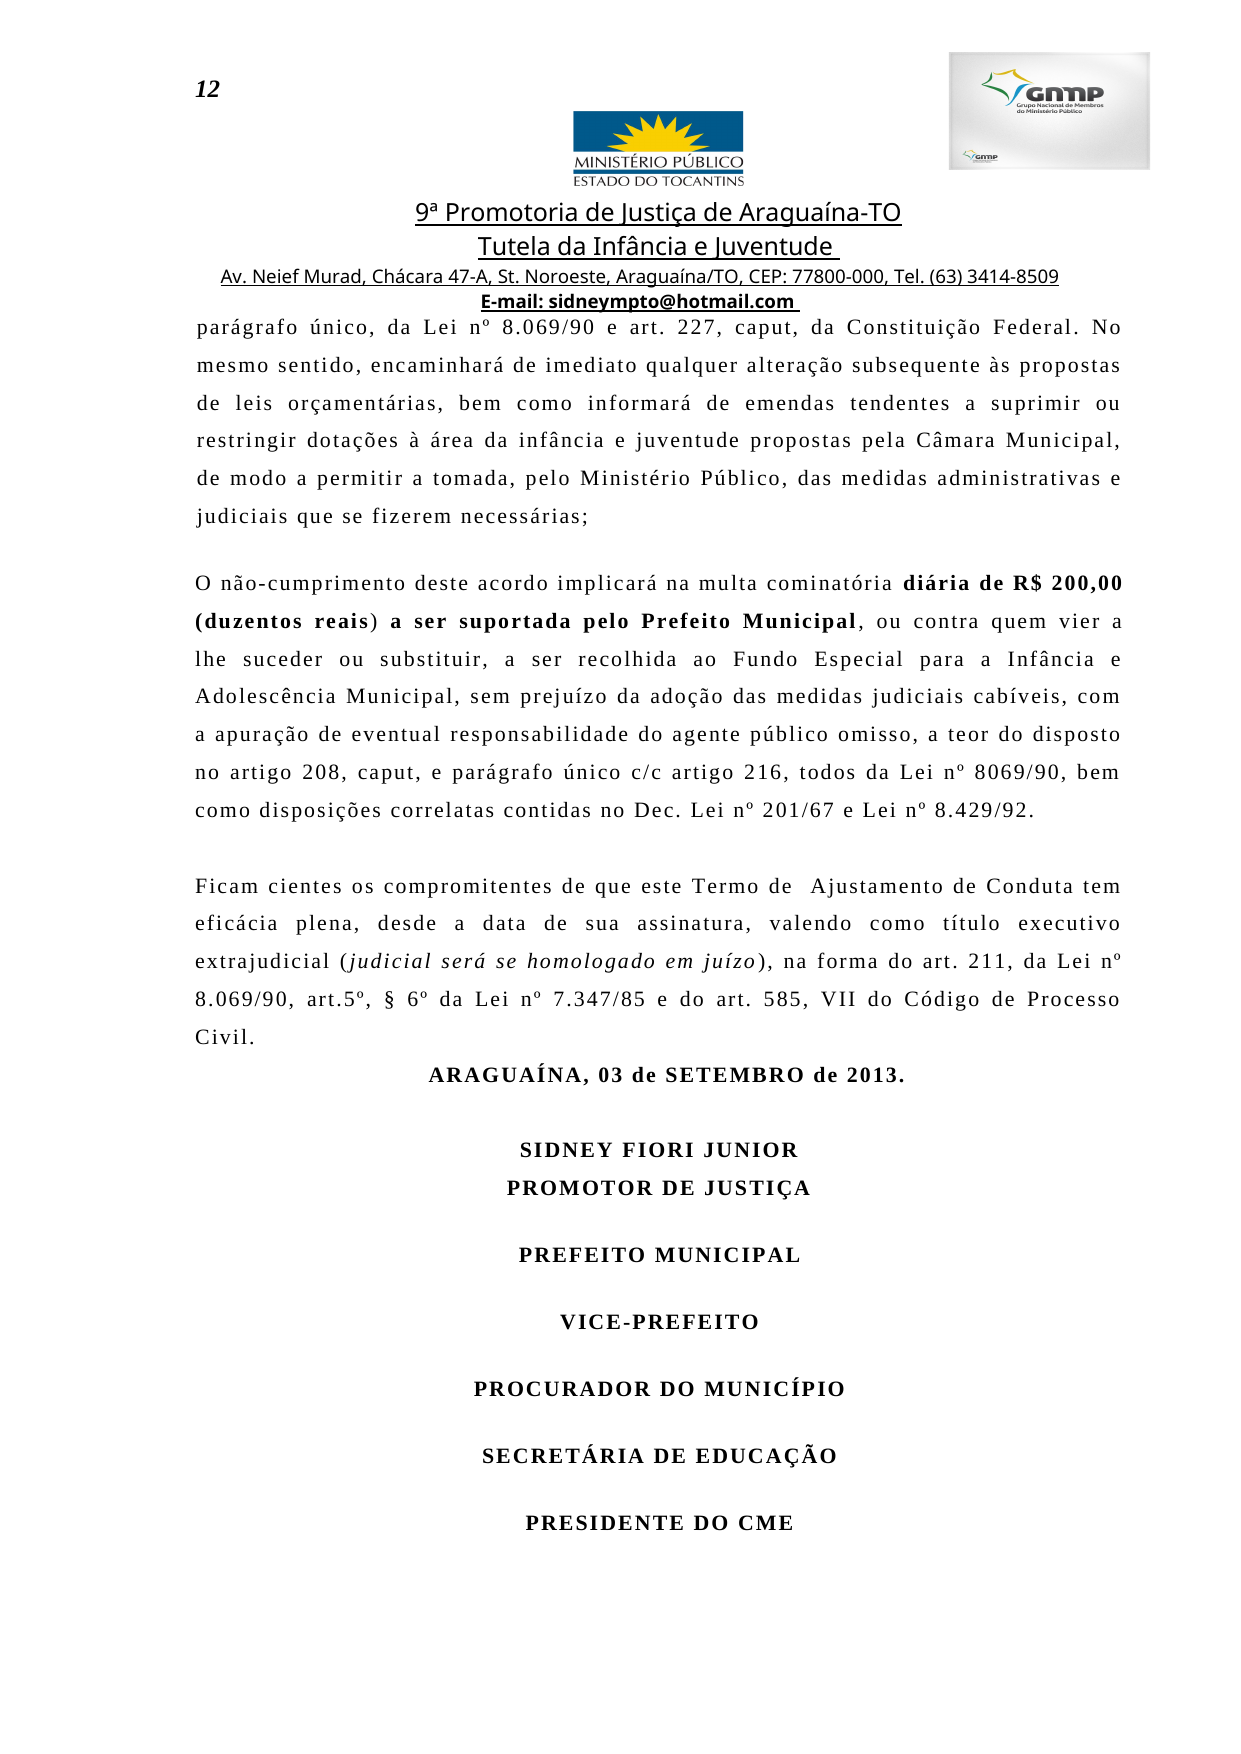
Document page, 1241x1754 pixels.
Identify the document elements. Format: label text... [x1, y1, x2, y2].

text parágrafo único, da Lei nº 8.069/90 e art. 227, caput, da Constituição Federal. No mesmo sentido, encaminhará de imediato qualquer alteração subsequente às propostas de leis orçamentárias, bem como informará de emendas tendentes a suprimir ou restringir dotações à área da infância e juventude propostas pela Câmara Municipal, de modo a permitir a tomada, pelo Ministério Público, das medidas administrativas e judiciais que se fizerem necessárias; [197, 314, 1122, 528]
text O não-cumprimento deste acordo implicará na multa cominatória diária de R$ 200,00 (duzentos reais) a ser suportada pelo Prefeito Municipal, ou contra quem vier a lhe suceder ou substituir, a ser recolhida ao Fundo Especial para a Infância e Adolescência Municipal, sem prejuízo da adoção das medidas judiciais cabíveis, com a apuração de eventual responsabilidade do agente público omisso, a teor do disposto no artigo 208, caput, e parágrafo único c/c artigo 216, todos da Lei nº 8069/90, bem como disposições correlatas contidas no Dec. Lei nº 201/67 e Lei nº 8.429/92. [195, 570, 1122, 822]
text ARAGUAÍNA, 03 de SETEMBRO de 2013. [195, 1062, 1122, 1087]
text SECRETÁRIA DE EDUCAÇÃO [197, 1443, 1122, 1468]
text PROMOTOR DE JUSTIÇA [195, 1175, 1122, 1200]
text PROCURADOR DO MUNICÍPIO [197, 1376, 1122, 1401]
picture [573, 111, 744, 186]
text VICE-PREFEITO [197, 1309, 1122, 1334]
text PREFEITO MUNICIPAL [197, 1242, 1122, 1267]
text Ficam cientes os compromitentes de que este Termo de Ajustamento de Conduta tem eficácia plena, desde a data de sua assinatura, valendo como título executivo extrajudicial (judicial será se homologado em juízo), na forma do art. 211, da Lei nº 8.069/90, art.5º, § 6º da Lei nº 7.347/85 e do art. 585, VII do Código de Processo Civil. [195, 873, 1122, 1049]
picture [948, 52, 1150, 170]
text SIDNEY FIORI JUNIOR [195, 1137, 1122, 1162]
text PRESIDENTE DO CME [197, 1510, 1122, 1535]
